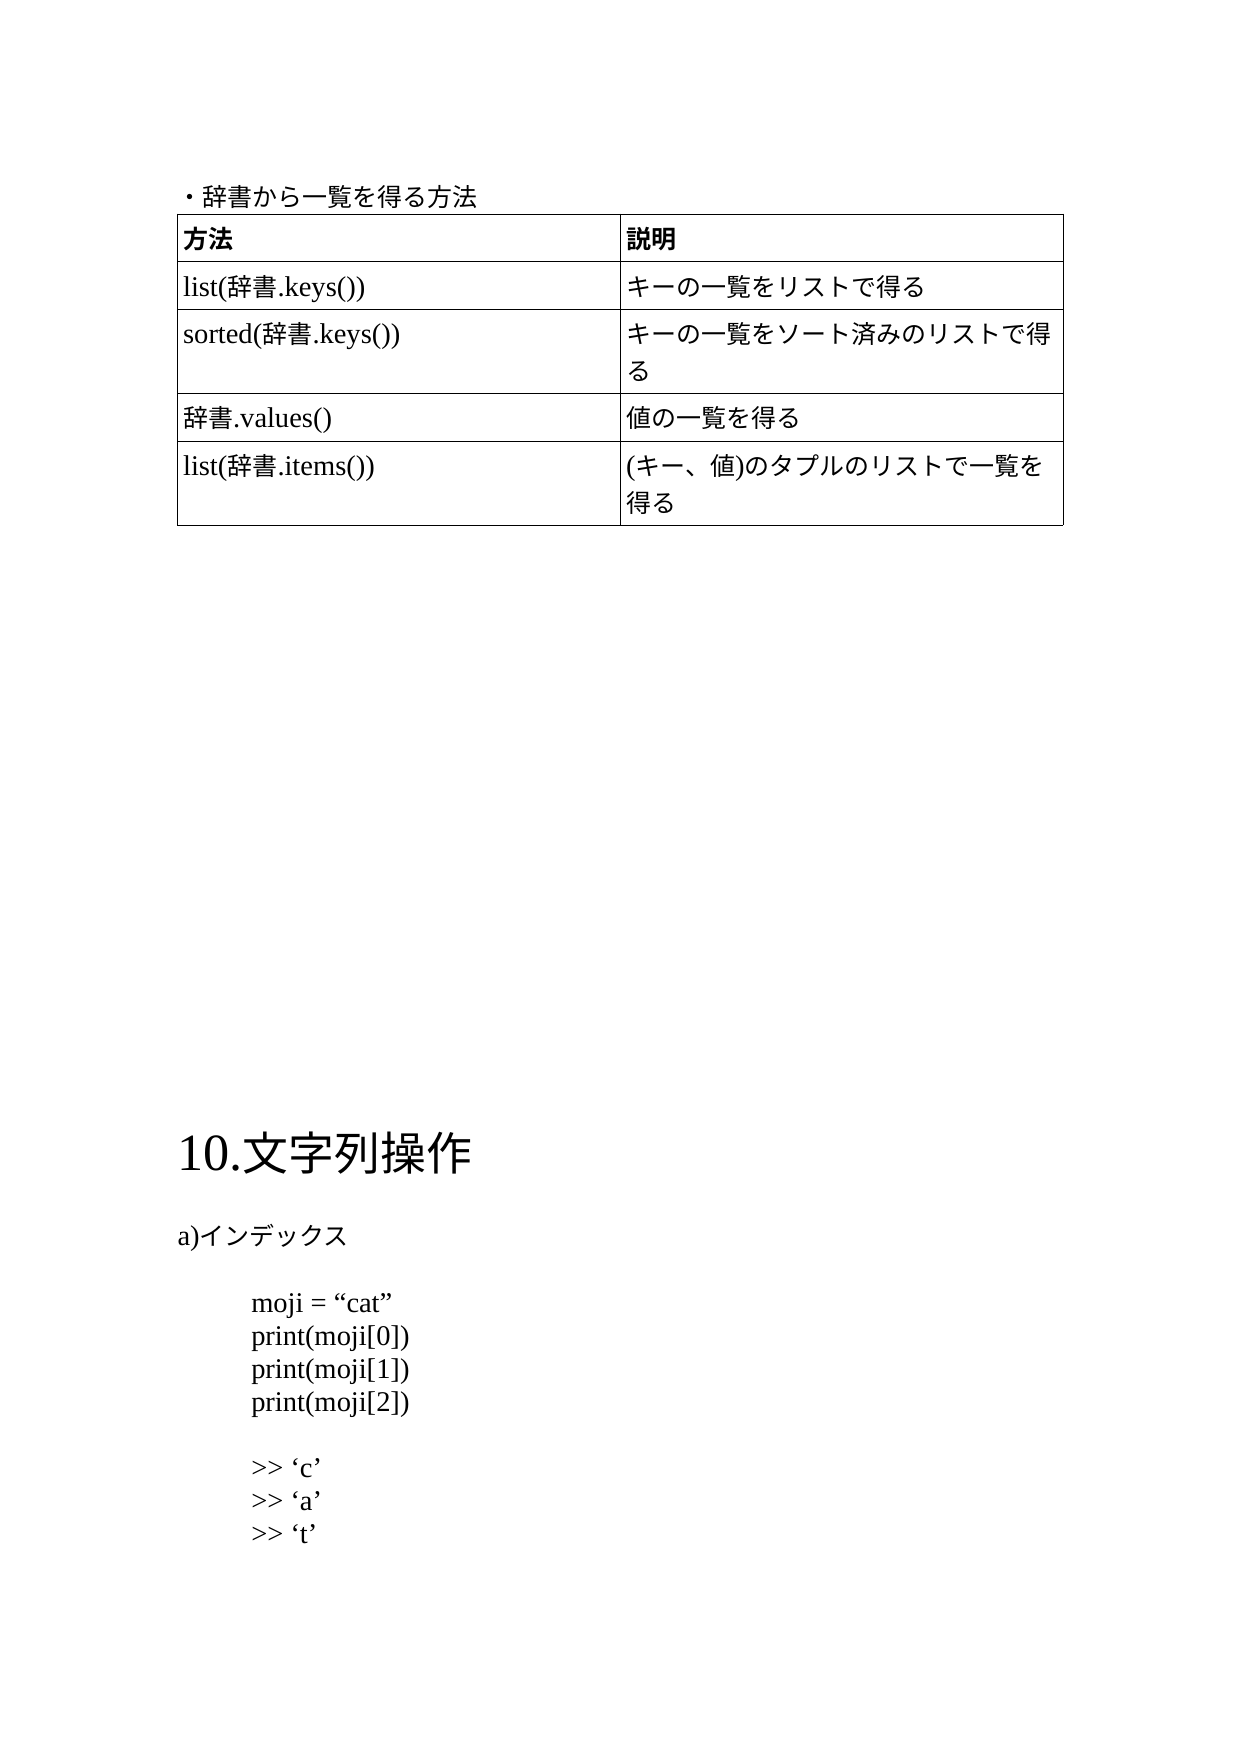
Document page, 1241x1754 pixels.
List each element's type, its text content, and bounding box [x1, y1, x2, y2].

text >> ‘c’ [177, 1451, 1063, 1483]
table_cell 辞書.values() [178, 394, 620, 441]
table_cell 値の一覧を得る [621, 394, 1063, 441]
text print(moji[2]) [177, 1385, 1063, 1418]
text print(moji[0]) [177, 1319, 1063, 1352]
text a)インデックス [177, 1217, 1063, 1253]
table_cell sorted(辞書.keys()) [178, 310, 620, 393]
table_header 説明 [621, 215, 1063, 261]
text ・辞書から一覧を得る方法 [177, 177, 1063, 213]
text >> ‘a’ [177, 1483, 1063, 1516]
text moji = “cat” [177, 1286, 1063, 1319]
table_cell list(辞書.keys()) [178, 262, 620, 309]
text >> ‘t’ [177, 1516, 1063, 1549]
table_cell (キー、値)のタプルのリストで一覧を得る [621, 442, 1063, 525]
table_header 方法 [178, 215, 620, 261]
table_cell キーの一覧をリストで得る [621, 262, 1063, 309]
table_cell キーの一覧をソート済みのリストで得る [621, 310, 1063, 393]
table_cell list(辞書.items()) [178, 442, 620, 525]
text 10.文字列操作 [177, 1118, 1063, 1184]
text print(moji[1]) [177, 1352, 1063, 1385]
